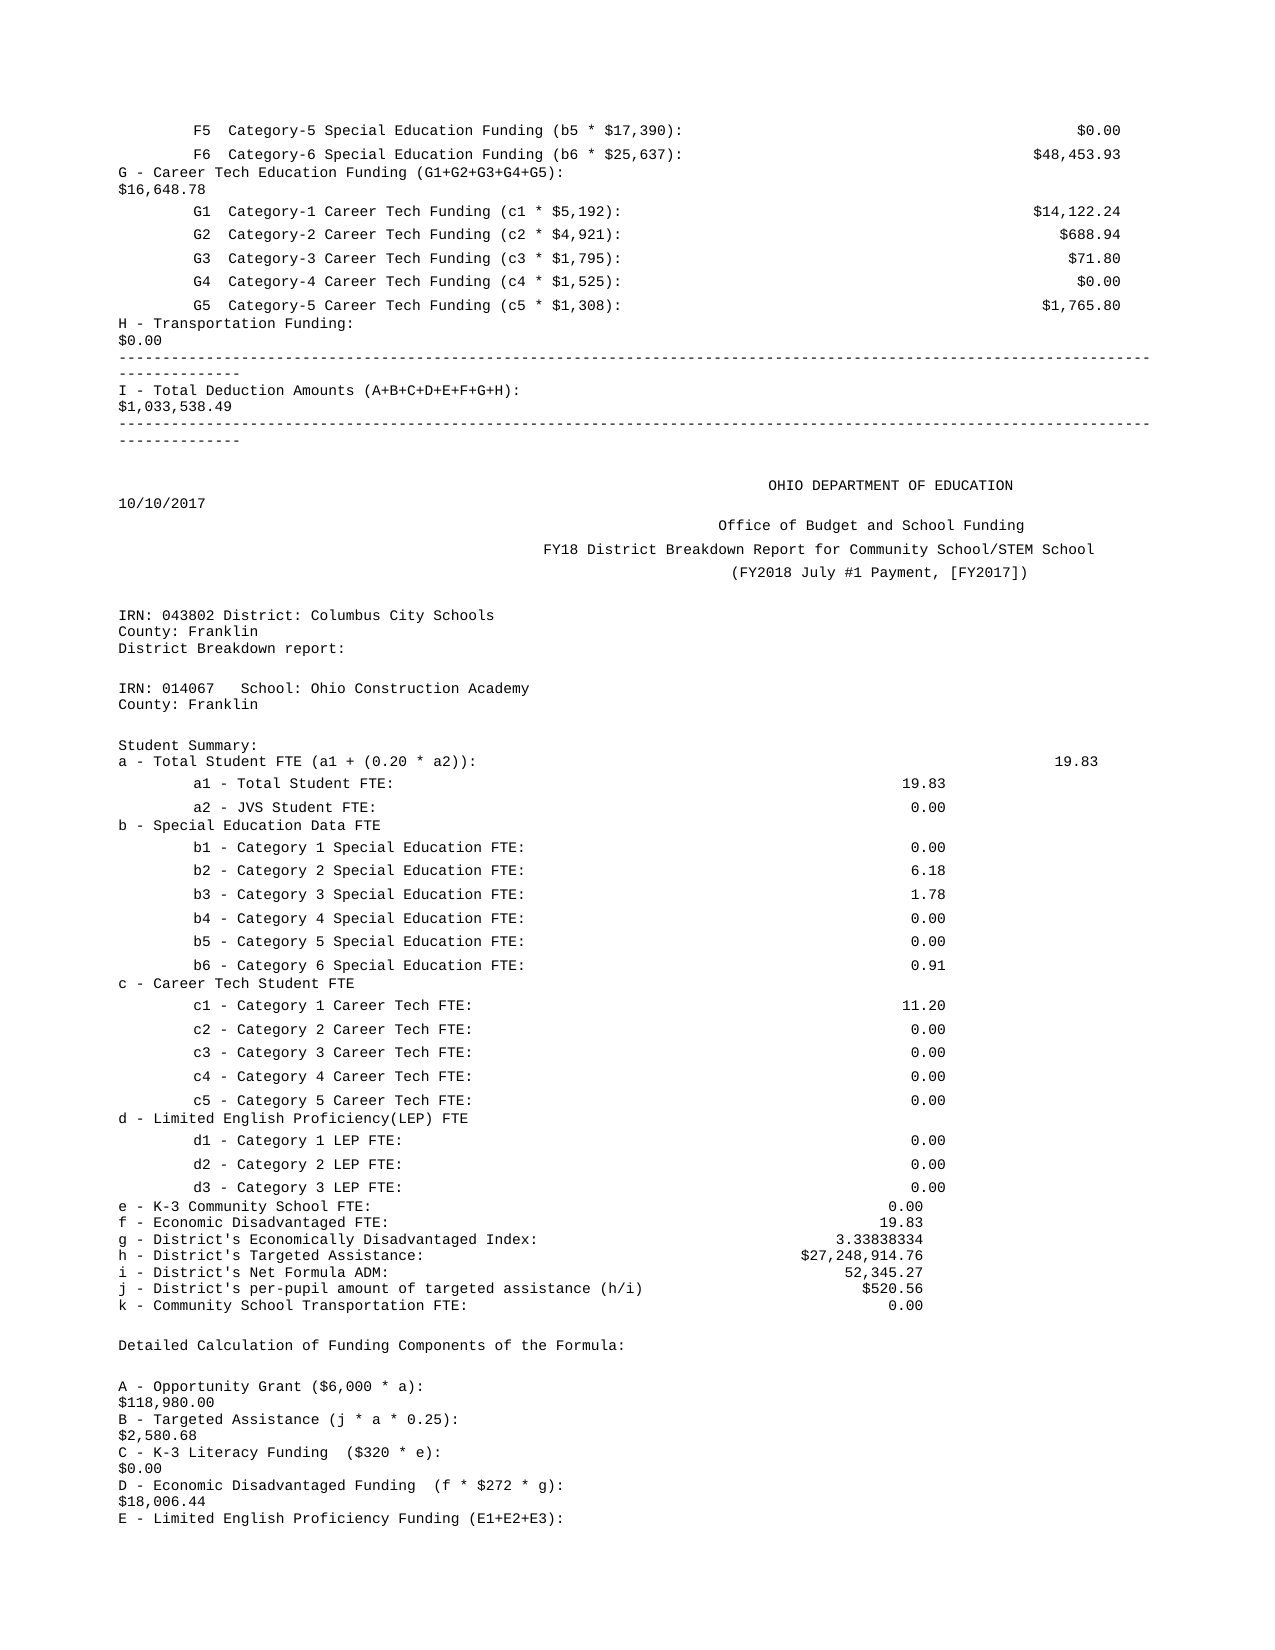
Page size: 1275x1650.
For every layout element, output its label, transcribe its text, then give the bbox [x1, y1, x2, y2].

text c5 - Category 5 Career Tech FTE: 0.00 [118, 1088, 1157, 1111]
text D - Economic Disadvantaged Funding (f * $272 * g): $18,006.44 [118, 1478, 1157, 1511]
text Student Summary: [118, 738, 1157, 754]
text a - Total Student FTE (a1 + (0.20 * a2)): 19.83 [118, 754, 1157, 771]
text FY18 District Breakdown Report for Community School/STEM School [118, 537, 1157, 560]
text c2 - Category 2 Career Tech FTE: 0.00 [118, 1017, 1157, 1041]
text District Breakdown report: [118, 641, 1157, 657]
text A - Opportunity Grant ($6,000 * a): $118,980.00 [118, 1379, 1157, 1412]
text a1 - Total Student FTE: 19.83 [118, 771, 1157, 794]
text (FY2018 July #1 Payment, [FY2017]) [118, 560, 1157, 584]
text b2 - Category 2 Special Education FTE: 6.18 [118, 858, 1157, 882]
text b4 - Category 4 Special Education FTE: 0.00 [118, 906, 1157, 929]
text d3 - Category 3 LEP FTE: 0.00 [118, 1175, 1157, 1199]
text k - Community School Transportation FTE: 0.00 [118, 1298, 1157, 1315]
text E - Limited English Proficiency Funding (E1+E2+E3): [118, 1511, 1157, 1528]
text h - District's Targeted Assistance: $27,248,914.76 [118, 1249, 1157, 1265]
text H - Transportation Funding: $0.00 [118, 317, 1157, 350]
text e - K-3 Community School FTE: 0.00 [118, 1199, 1157, 1216]
text g - District's Economically Disadvantaged Index: 3.33838334 [118, 1232, 1157, 1249]
text I - Total Deduction Amounts (A+B+C+D+E+F+G+H): $1,033,538.49 [118, 383, 1157, 416]
text ------------------------------------------------------------------------------------------------------------------------------------ [118, 416, 1157, 449]
text OHIO DEPARTMENT OF EDUCATION 10/10/2017 [118, 473, 1157, 513]
text ------------------------------------------------------------------------------------------------------------------------------------ [118, 350, 1157, 383]
text b1 - Category 1 Special Education FTE: 0.00 [118, 835, 1157, 858]
text G - Career Tech Education Funding (G1+G2+G3+G4+G5): $16,648.78 [118, 165, 1157, 198]
text f - Economic Disadvantaged FTE: 19.83 [118, 1216, 1157, 1232]
text IRN: 043802 District: Columbus City Schools County: Franklin [118, 608, 1157, 641]
text a2 - JVS Student FTE: 0.00 [118, 794, 1157, 818]
text G1 Category-1 Career Tech Funding (c1 * $5,192): $14,122.24 [118, 198, 1157, 222]
text Detailed Calculation of Funding Components of the Formula: [118, 1338, 1157, 1355]
text d1 - Category 1 LEP FTE: 0.00 [118, 1128, 1157, 1152]
text IRN: 014067 School: Ohio Construction Academy County: Franklin [118, 681, 1157, 714]
text F5 Category-5 Special Education Funding (b5 * $17,390): $0.00 [118, 118, 1157, 142]
text d2 - Category 2 LEP FTE: 0.00 [118, 1152, 1157, 1175]
text b - Special Education Data FTE [118, 818, 1157, 835]
text d - Limited English Proficiency(LEP) FTE [118, 1111, 1157, 1128]
text j - District's per-pupil amount of targeted assistance (h/i) $520.56 [118, 1282, 1157, 1298]
text i - District's Net Formula ADM: 52,345.27 [118, 1265, 1157, 1282]
text b5 - Category 5 Special Education FTE: 0.00 [118, 929, 1157, 953]
text B - Targeted Assistance (j * a * 0.25): $2,580.68 [118, 1412, 1157, 1445]
text b6 - Category 6 Special Education FTE: 0.91 [118, 953, 1157, 977]
text F6 Category-6 Special Education Funding (b6 * $25,637): $48,453.93 [118, 142, 1157, 165]
text c4 - Category 4 Career Tech FTE: 0.00 [118, 1064, 1157, 1088]
text G3 Category-3 Career Tech Funding (c3 * $1,795): $71.80 [118, 246, 1157, 269]
text G5 Category-5 Career Tech Funding (c5 * $1,308): $1,765.80 [118, 293, 1157, 317]
text G2 Category-2 Career Tech Funding (c2 * $4,921): $688.94 [118, 222, 1157, 246]
text Office of Budget and School Funding [118, 513, 1157, 537]
text c3 - Category 3 Career Tech FTE: 0.00 [118, 1041, 1157, 1064]
text G4 Category-4 Career Tech Funding (c4 * $1,525): $0.00 [118, 269, 1157, 293]
text b3 - Category 3 Special Education FTE: 1.78 [118, 882, 1157, 906]
text c1 - Category 1 Career Tech FTE: 11.20 [118, 993, 1157, 1017]
text c - Career Tech Student FTE [118, 977, 1157, 993]
text C - K-3 Literacy Funding ($320 * e): $0.00 [118, 1445, 1157, 1478]
